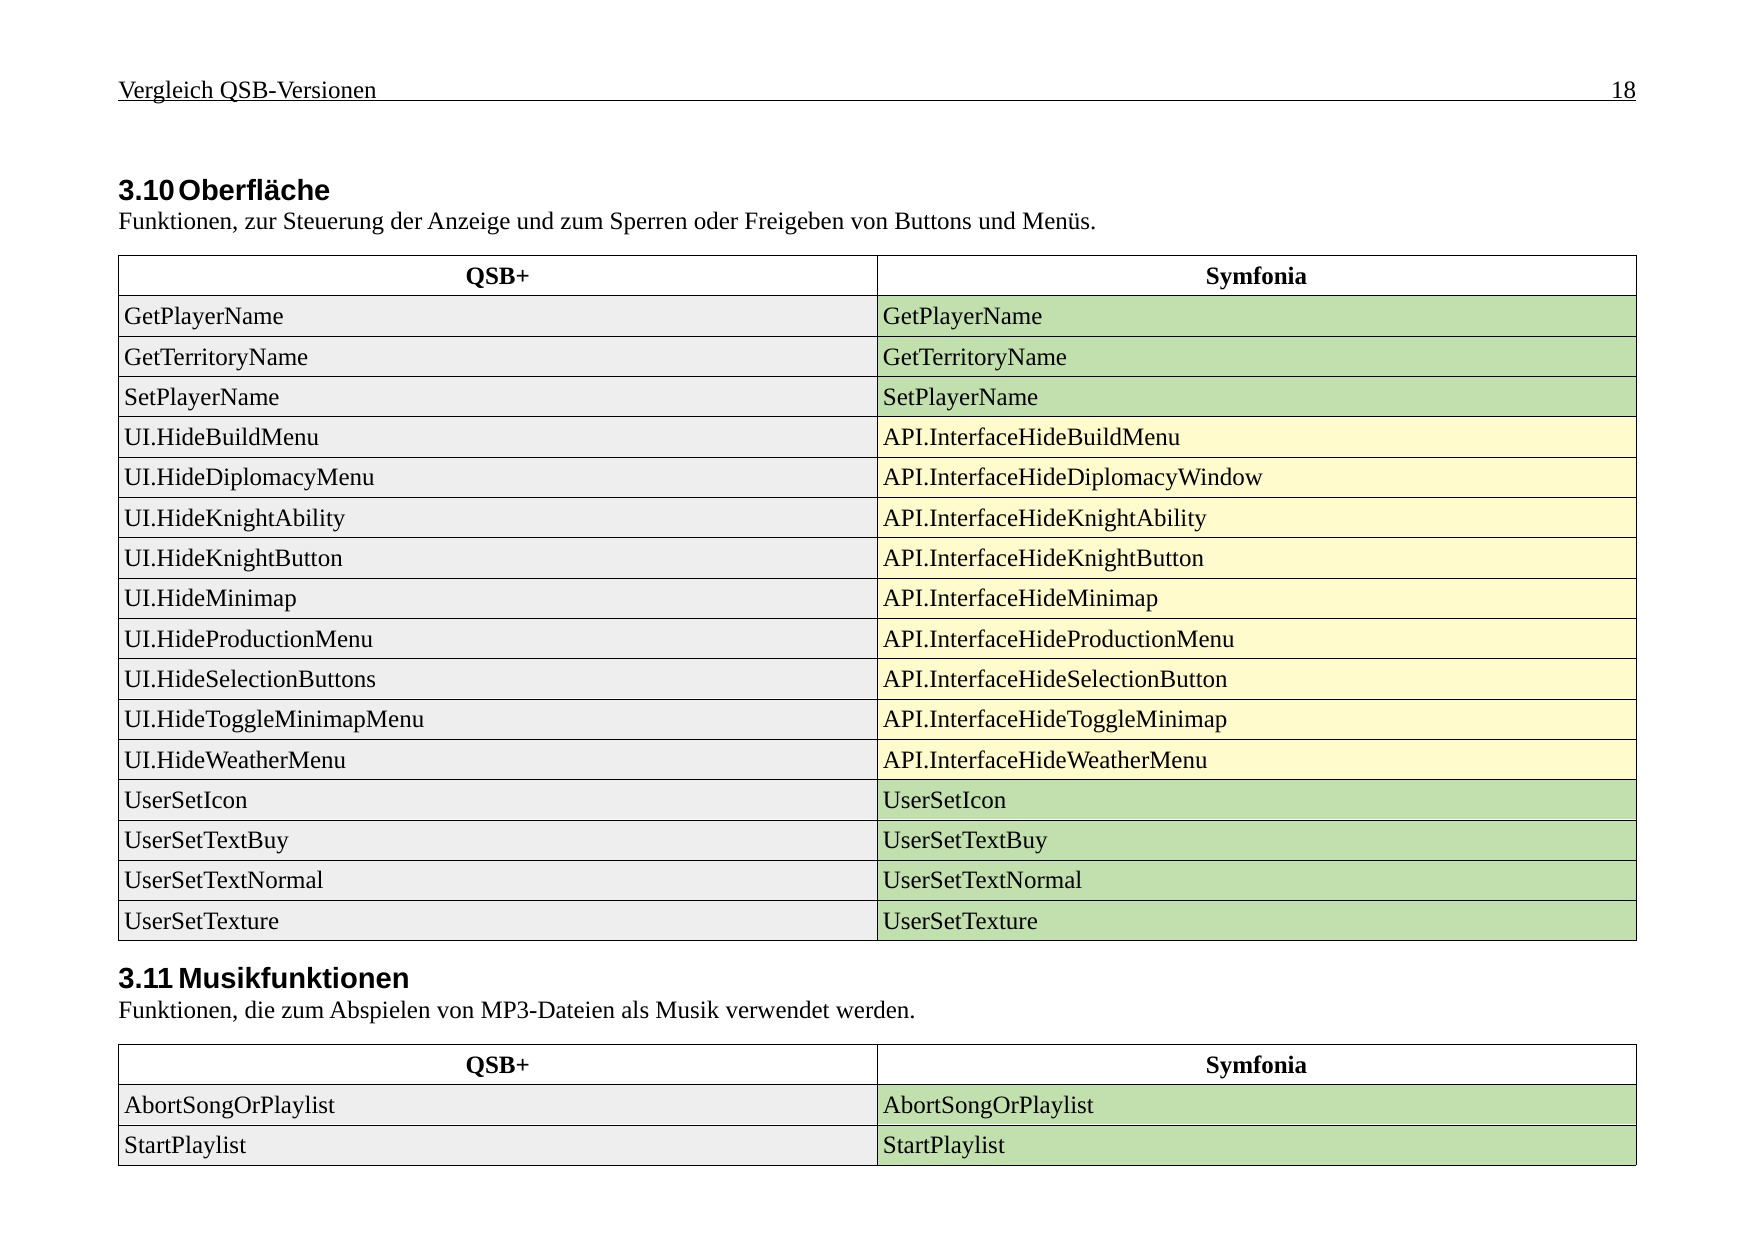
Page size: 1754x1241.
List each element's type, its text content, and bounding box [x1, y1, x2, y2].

table_cell UI.HideKnightAbility [119, 498, 877, 537]
table_cell UserSetTextNormal [878, 861, 1636, 900]
table_cell GetPlayerName [878, 296, 1636, 336]
table_cell StartPlaylist [119, 1126, 877, 1165]
text Funktionen, die zum Abspielen von MP3-Dateien als Musik verwendet werden. [118, 995, 1636, 1024]
table_cell UserSetTexture [878, 901, 1636, 940]
table_cell UI.HideToggleMinimapMenu [119, 700, 877, 739]
table_cell API.InterfaceHideSelectionButton [878, 659, 1636, 698]
table_cell UserSetIcon [119, 780, 877, 819]
table_cell UI.HideSelectionButtons [119, 659, 877, 698]
table_cell UI.HideKnightButton [119, 538, 877, 578]
table_cell UI.HideMinimap [119, 579, 877, 618]
table_header Symfonia [878, 1045, 1636, 1084]
table_cell GetPlayerName [119, 296, 877, 336]
table_cell UI.HideWeatherMenu [119, 740, 877, 779]
table_cell UI.HideDiplomacyMenu [119, 458, 877, 497]
table_cell GetTerritoryName [878, 337, 1636, 376]
table_cell UI.HideBuildMenu [119, 417, 877, 457]
subtitle Oberfläche [118, 172, 1636, 206]
table_cell API.InterfaceHideBuildMenu [878, 417, 1636, 457]
table_cell AbortSongOrPlaylist [119, 1085, 877, 1124]
table_cell SetPlayerName [119, 377, 877, 416]
table_cell API.InterfaceHideMinimap [878, 579, 1636, 618]
text Funktionen, zur Steuerung der Anzeige und zum Sperren oder Freigeben von Buttons und Menüs. [118, 206, 1636, 235]
table_cell API.InterfaceHideKnightAbility [878, 498, 1636, 537]
table_cell UI.HideProductionMenu [119, 619, 877, 658]
table_cell UserSetTextNormal [119, 861, 877, 900]
table_cell API.InterfaceHideDiplomacyWindow [878, 458, 1636, 497]
table_cell API.InterfaceHideWeatherMenu [878, 740, 1636, 779]
table_cell API.InterfaceHideToggleMinimap [878, 700, 1636, 739]
table_cell StartPlaylist [878, 1126, 1636, 1165]
table_cell SetPlayerName [878, 377, 1636, 416]
subtitle Musikfunktionen [118, 961, 1636, 995]
table_cell AbortSongOrPlaylist [878, 1085, 1636, 1124]
table_cell UserSetIcon [878, 780, 1636, 819]
table_cell API.InterfaceHideKnightButton [878, 538, 1636, 578]
table_header Symfonia [878, 256, 1636, 295]
table_cell UserSetTextBuy [878, 821, 1636, 860]
table_cell UserSetTexture [119, 901, 877, 940]
table_header QSB+ [119, 1045, 877, 1084]
table_cell UserSetTextBuy [119, 821, 877, 860]
table_cell GetTerritoryName [119, 337, 877, 376]
table_header QSB+ [119, 256, 877, 295]
table_cell API.InterfaceHideProductionMenu [878, 619, 1636, 658]
